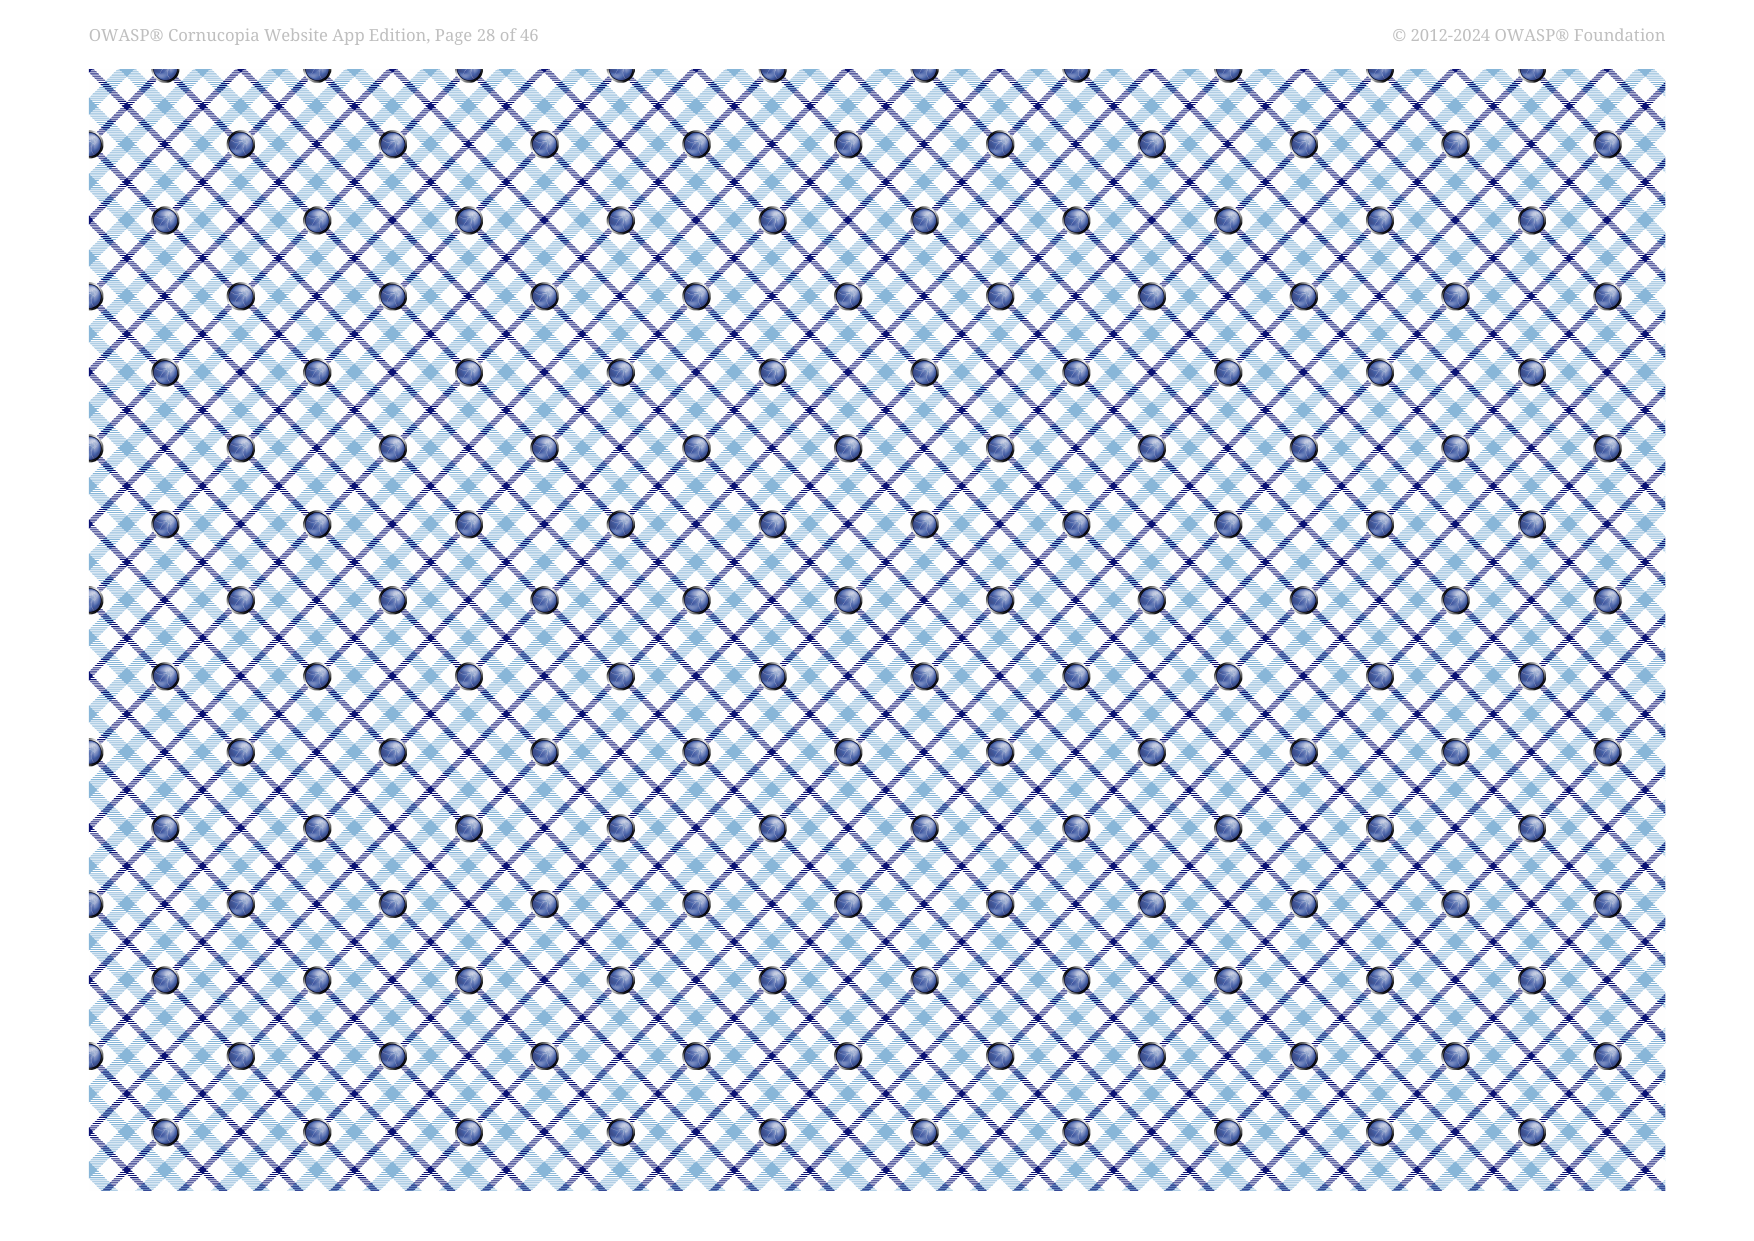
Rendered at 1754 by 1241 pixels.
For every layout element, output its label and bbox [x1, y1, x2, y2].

picture [88, 69, 1666, 1191]
